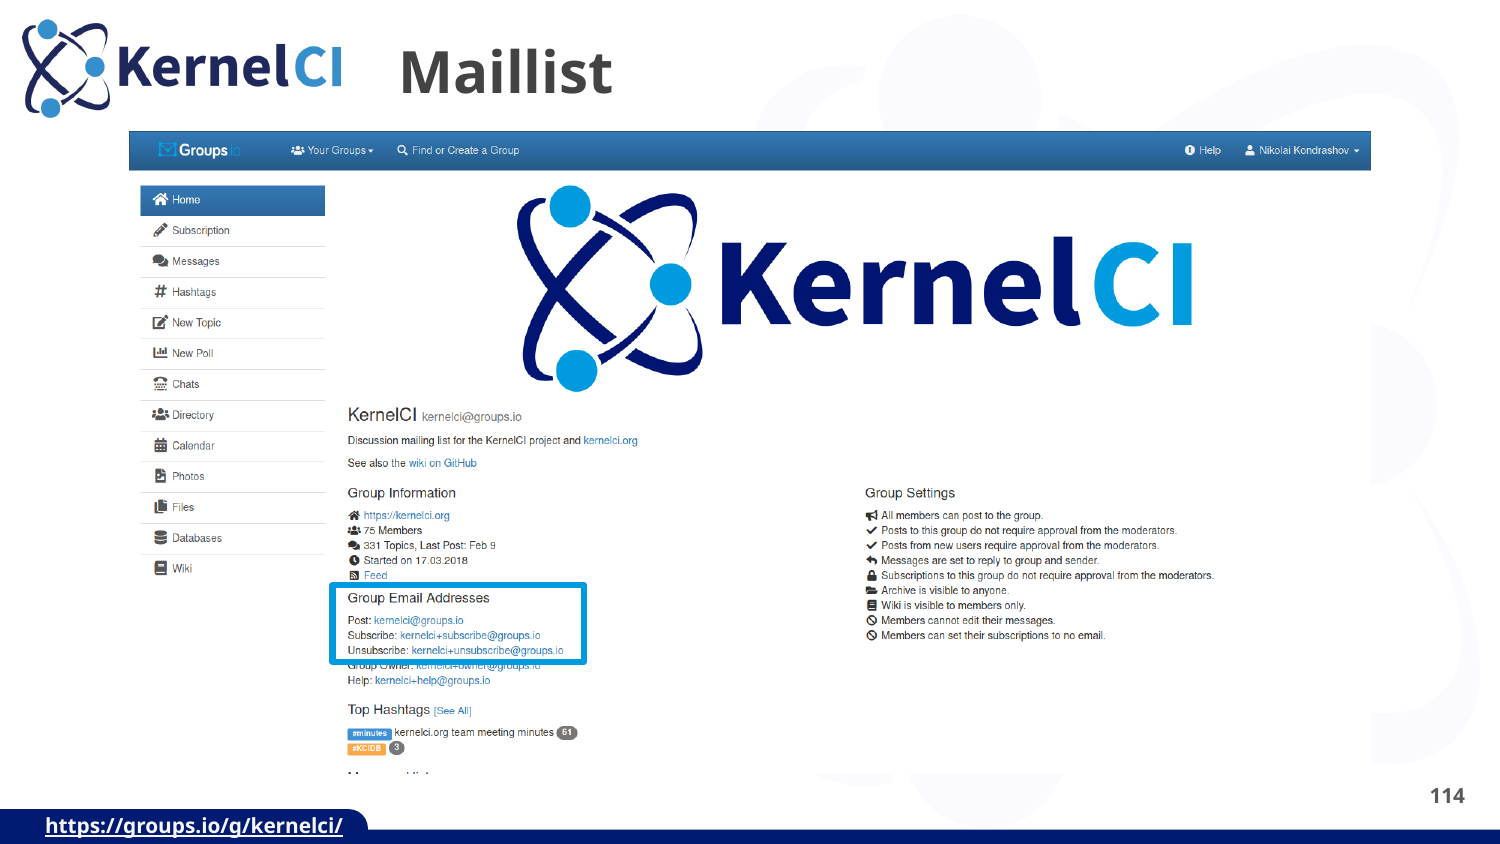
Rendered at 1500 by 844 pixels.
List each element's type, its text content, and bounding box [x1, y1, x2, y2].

title Maillist [383, 23, 1455, 117]
text_box https://groups.io/g/kernelci/ [0, 809, 368, 844]
slide_number [1389, 764, 1480, 830]
picture [22, 19, 341, 118]
picture [129, 15, 1480, 828]
